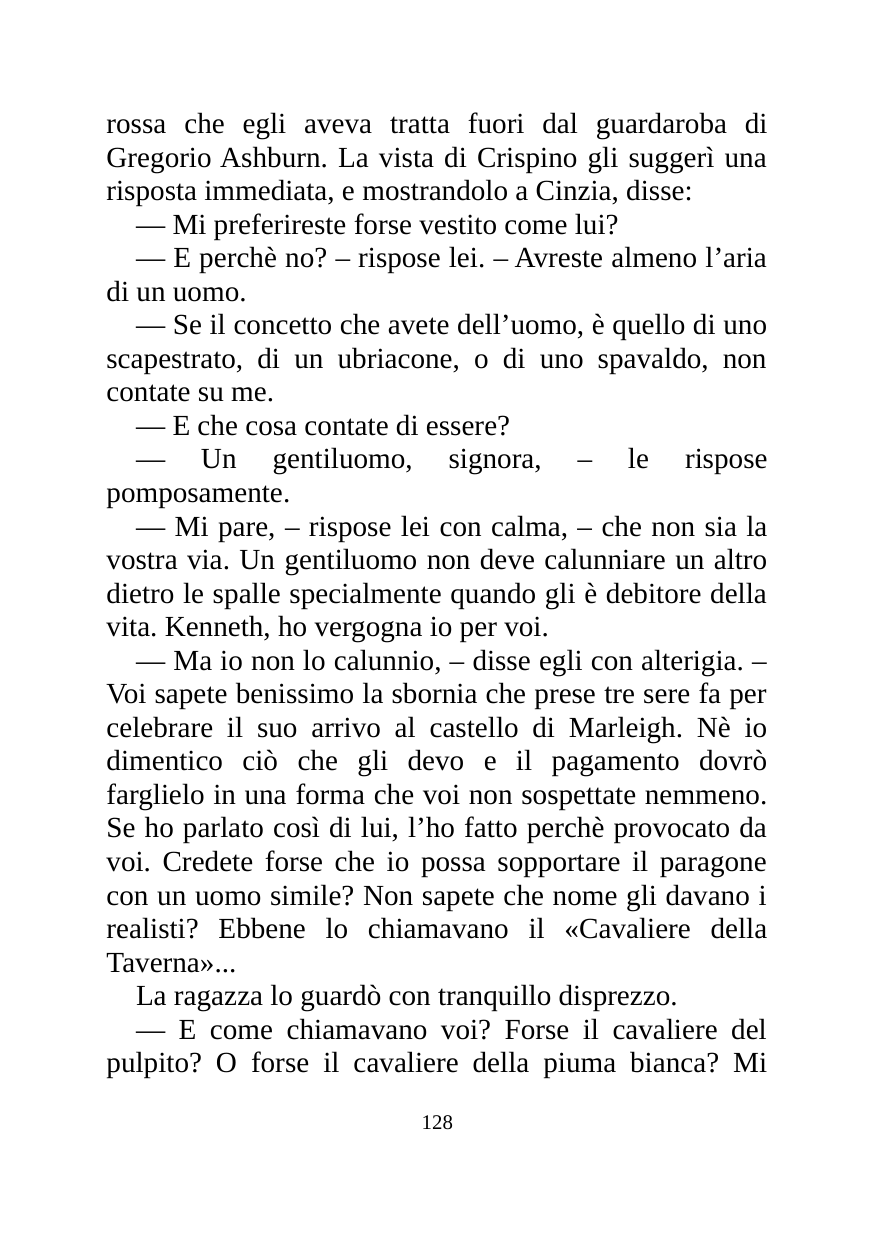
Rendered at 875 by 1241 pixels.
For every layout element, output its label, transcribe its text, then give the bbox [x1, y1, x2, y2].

text rossa che egli aveva tratta fuori dal guardaroba di Gregorio Ashburn. La vista di Crispino gli suggerì una risposta immediata, e mostrandolo a Cinzia, disse: [106, 106, 768, 207]
text — Ma io non lo calunnio, – disse egli con alterigia. – Voi sapete benissimo la sbornia che prese tre sere fa per celebrare il suo arrivo al castello di Marleigh. Nè io dimentico ciò che gli devo e il pagamento dovrò farglielo in una forma che voi non sospettate nemmeno. Se ho parlato così di lui, l’ho fatto perchè provocato da voi. Credete forse che io possa sopportare il paragone con un uomo simile? Non sapete che nome gli davano i realisti? Ebbene lo chiamavano il «Cavaliere della Taverna»... [106, 643, 768, 978]
text — Un gentiluomo, signora, – le rispose pomposamente. [106, 442, 768, 509]
text La ragazza lo guardò con tranquillo disprezzo. [106, 978, 768, 1012]
text — E perchè no? – rispose lei. – Avreste almeno l’aria di un uomo. [106, 240, 768, 307]
text — Se il concetto che avete dell’uomo, è quello di uno scapestrato, di un ubriacone, o di uno spavaldo, non contate su me. [106, 307, 768, 408]
text — Mi pare, – rispose lei con calma, – che non sia la vostra via. Un gentiluomo non deve calunniare un altro dietro le spalle specialmente quando gli è debitore della vita. Kenneth, ho vergogna io per voi. [106, 509, 768, 643]
text — Mi preferireste forse vestito come lui? [106, 207, 768, 240]
text — E come chiamavano voi? Forse il cavaliere del pulpito? O forse il cavaliere della piuma bianca? Mi [106, 1012, 768, 1079]
text — E che cosa contate di essere? [106, 408, 768, 442]
